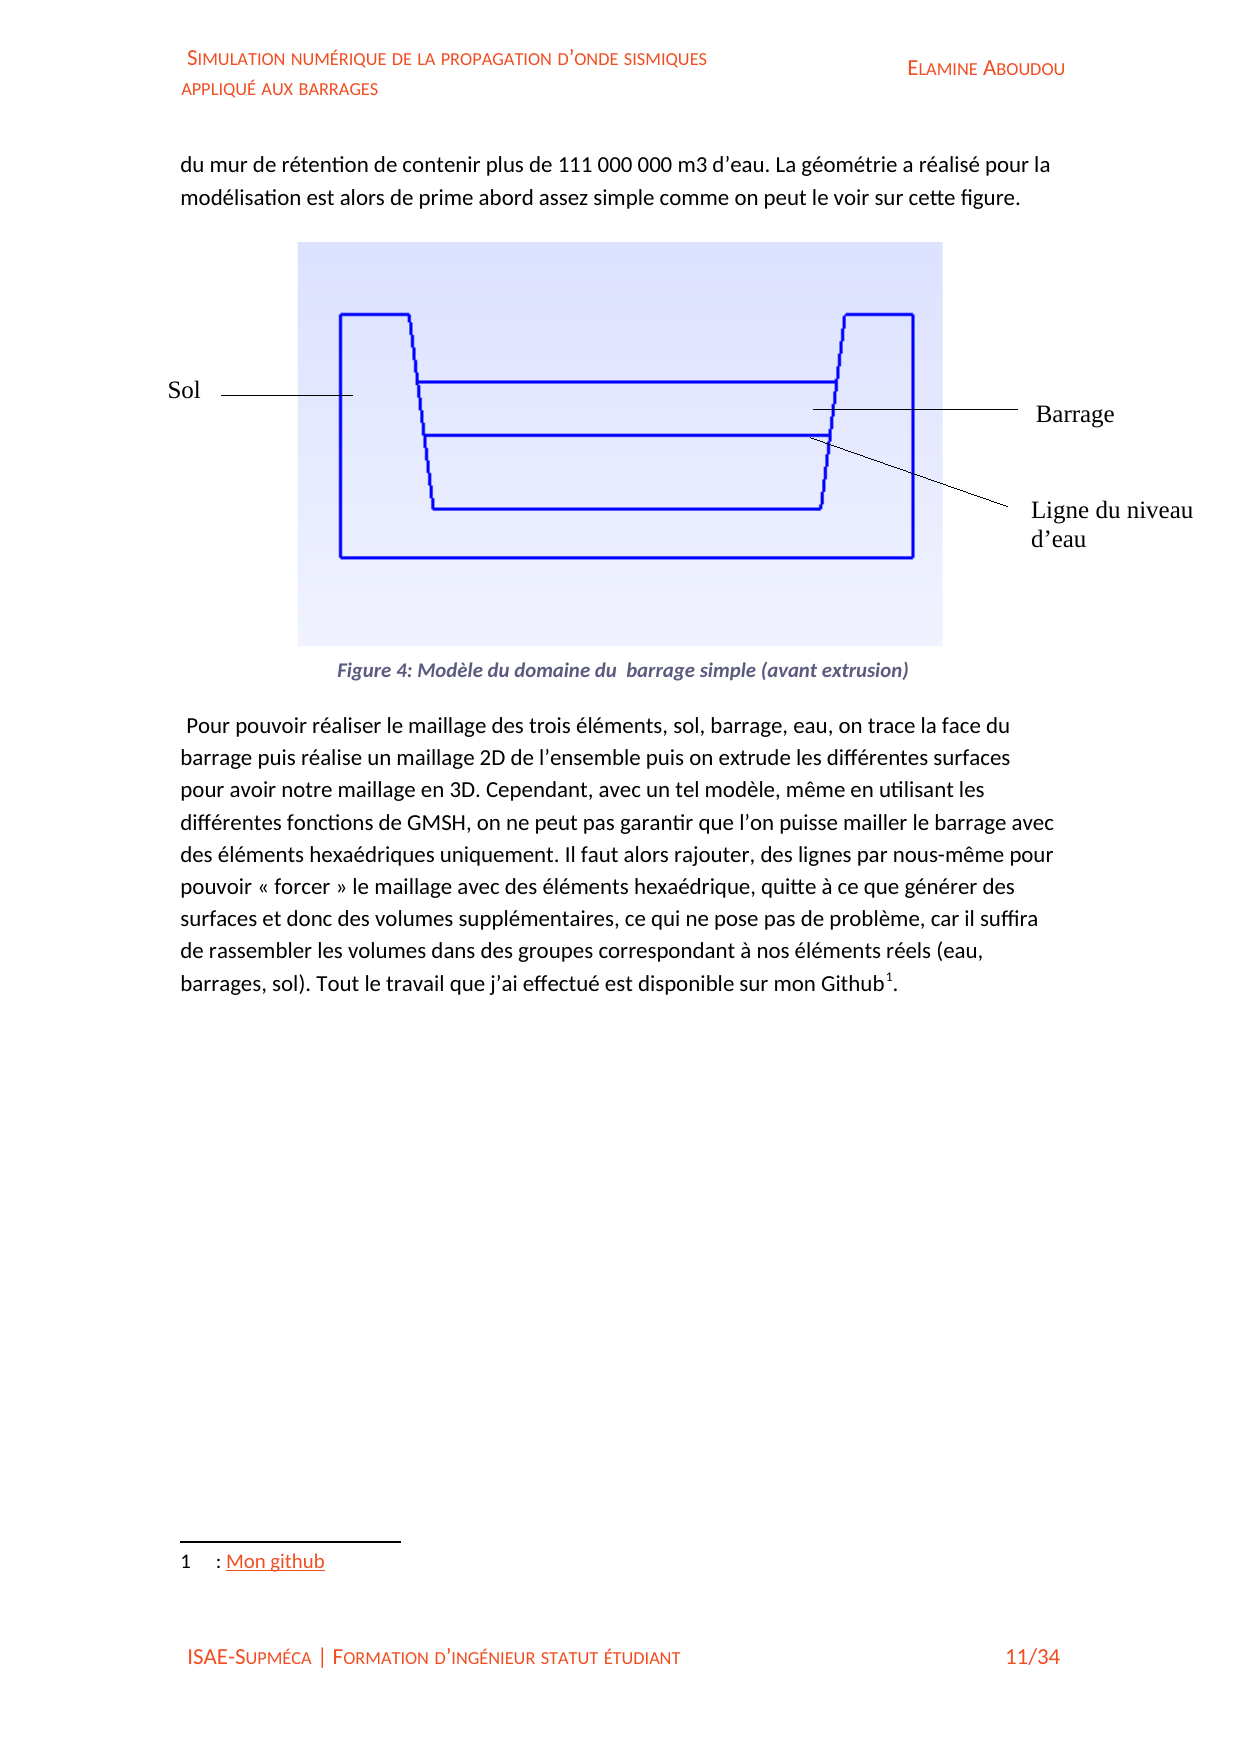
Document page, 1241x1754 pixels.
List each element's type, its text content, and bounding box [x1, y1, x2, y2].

text Figure 4: Modèle du domaine du barrage simple (avant extrusion) [297, 646, 943, 683]
picture [297, 242, 943, 646]
text Pour pouvoir réaliser le maillage des trois éléments, sol, barrage, eau, on trace la face du barrage puis réalise un maillage 2D de l’ensemble puis on extrude les différentes surfaces pour avoir notre maillage en 3D. Cependant, avec un tel modèle, même en utilisant les différentes fonctions de GMSH, on ne peut pas garantir que l’on puisse mailler le barrage avec des éléments hexaédriques uniquement. Il faut alors rajouter, des lignes par nous-même pour pouvoir « forcer » le maillage avec des éléments hexaédrique, quitte à ce que générer des surfaces et donc des volumes supplémentaires, ce qui ne pose pas de problème, car il suffira de rassembler les volumes dans des groupes correspondant à nos éléments réels (eau, barrages, sol). Tout le travail que j’ai effectué est disponible sur mon Github. [180, 711, 1060, 997]
text : Mon github [180, 1548, 1060, 1574]
text du mur de rétention de contenir plus de 111 000 000 m3 d’eau. La géométrie a réalisé pour la modélisation est alors de prime abord assez simple comme on peut le voir sur cette figure. [180, 151, 1060, 211]
